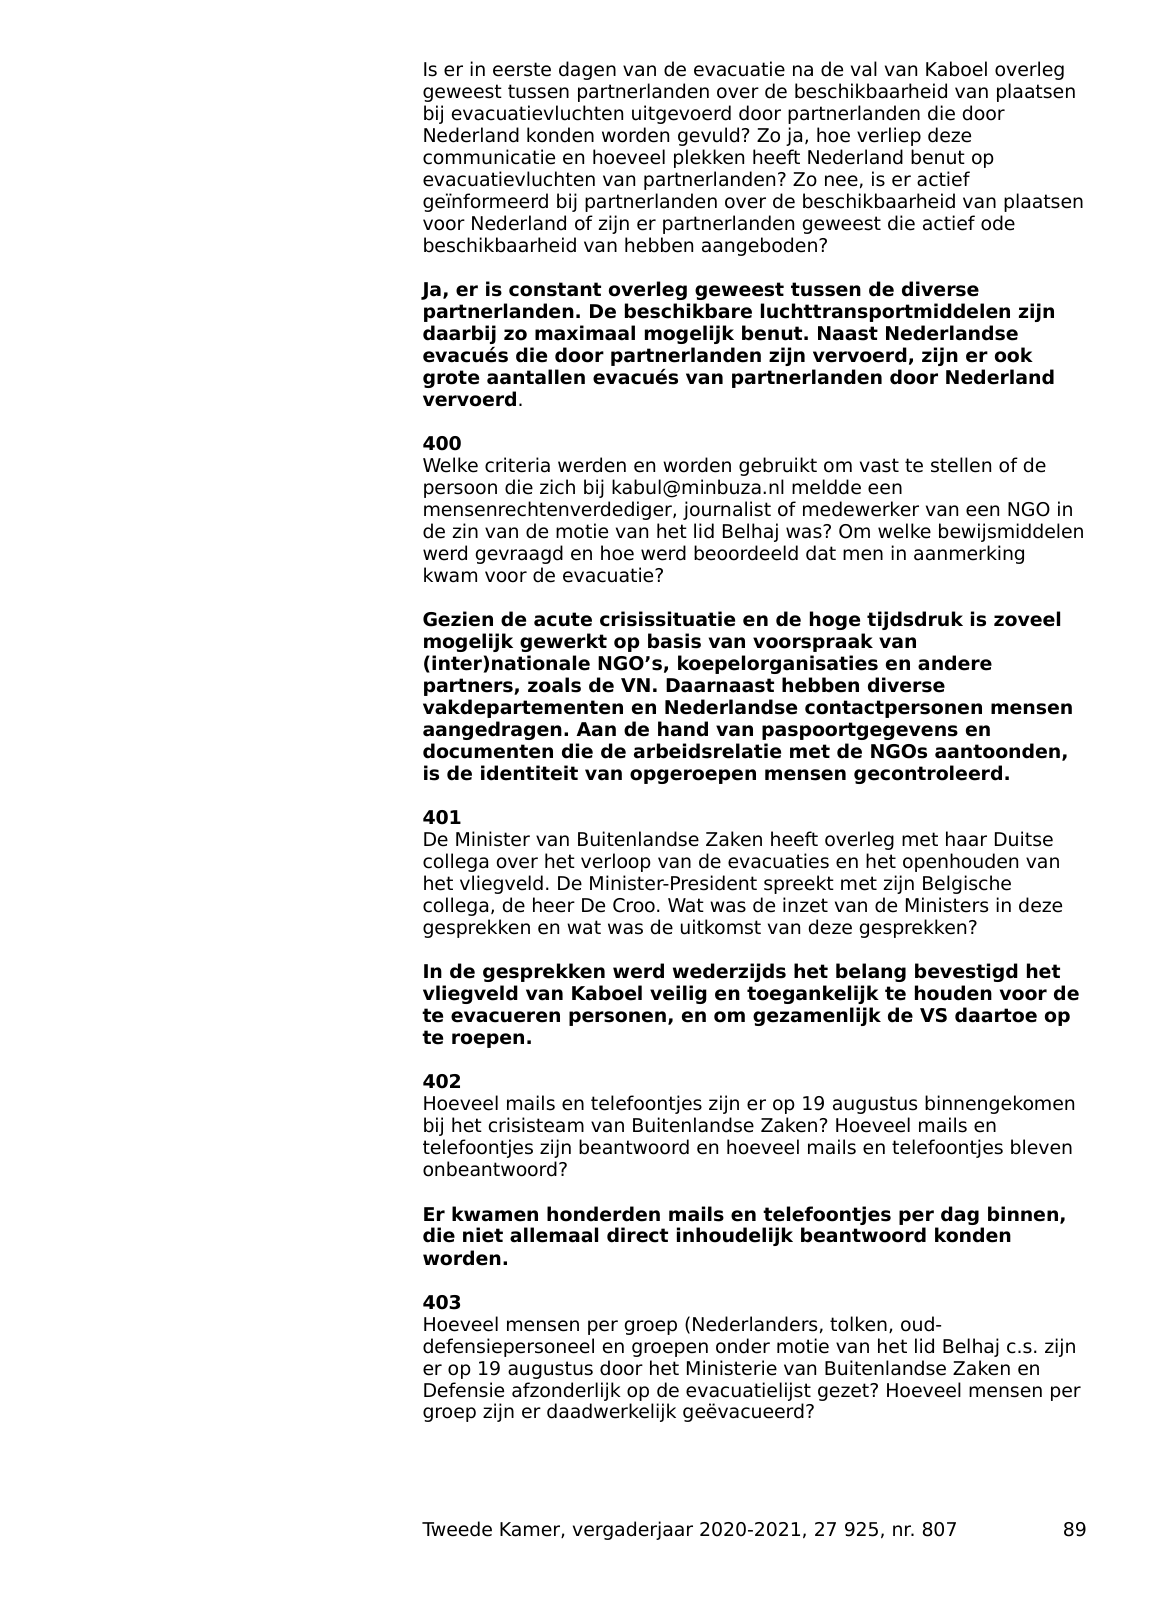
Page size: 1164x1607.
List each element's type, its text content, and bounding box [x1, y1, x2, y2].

text In de gesprekken werd wederzijds het belang bevestigd het vliegveld van Kaboel veilig en toegankelijk te houden voor de te evacueren personen, en om gezamenlijk de VS daartoe op te roepen. [422, 961, 1087, 1049]
text Ja, er is constant overleg geweest tussen de diverse partnerlanden. De beschikbare luchttransportmiddelen zijn daarbij zo maximaal mogelijk benut. Naast Nederlandse evacués die door partnerlanden zijn vervoerd, zijn er ook grote aantallen evacués van partnerlanden door Nederland vervoerd. [422, 279, 1087, 411]
text Hoeveel mensen per groep (Nederlanders, tolken, oud-defensiepersoneel en groepen onder motie van het lid Belhaj c.s. zijn er op 19 augustus door het Ministerie van Buitenlandse Zaken en Defensie afzonderlijk op de evacuatielijst gezet? Hoeveel mensen per groep zijn er daadwerkelijk geëvacueerd? [422, 1313, 1087, 1423]
text 403 [422, 1292, 1087, 1313]
text Gezien de acute crisissituatie en de hoge tijdsdruk is zoveel mogelijk gewerkt op basis van voorspraak van (inter)nationale NGO’s, koepelorganisaties en andere partners, zoals de VN. Daarnaast hebben diverse vakdepartementen en Nederlandse contactpersonen mensen aangedragen. Aan de hand van paspoortgegevens en documenten die de arbeidsrelatie met de NGOs aantoonden, is de identiteit van opgeroepen mensen gecontroleerd. [422, 609, 1087, 785]
text 401 [422, 807, 1087, 829]
text 402 [422, 1071, 1087, 1093]
text Er kwamen honderden mails en telefoontjes per dag binnen, die niet allemaal direct inhoudelijk beantwoord konden worden. [422, 1203, 1087, 1269]
text De Minister van Buitenlandse Zaken heeft overleg met haar Duitse collega over het verloop van de evacuaties en het openhouden van het vliegveld. De Minister-President spreekt met zijn Belgische collega, de heer De Croo. Wat was de inzet van de Ministers in deze gesprekken en wat was de uitkomst van deze gesprekken? [422, 829, 1087, 939]
text Is er in eerste dagen van de evacuatie na de val van Kaboel overleg geweest tussen partnerlanden over de beschikbaarheid van plaatsen bij evacuatievluchten uitgevoerd door partnerlanden die door Nederland konden worden gevuld? Zo ja, hoe verliep deze communicatie en hoeveel plekken heeft Nederland benut op evacuatievluchten van partnerlanden? Zo nee, is er actief geïnformeerd bij partnerlanden over de beschikbaarheid van plaatsen voor Nederland of zijn er partnerlanden geweest die actief ode beschikbaarheid van hebben aangeboden? [422, 59, 1087, 257]
text Hoeveel mails en telefoontjes zijn er op 19 augustus binnengekomen bij het crisisteam van Buitenlandse Zaken? Hoeveel mails en telefoontjes zijn beantwoord en hoeveel mails en telefoontjes bleven onbeantwoord? [422, 1093, 1087, 1181]
text 400 [422, 433, 1087, 455]
text Welke criteria werden en worden gebruikt om vast te stellen of de persoon die zich bij kabul@minbuza.nl meldde een mensenrechtenverdediger, journalist of medewerker van een NGO in de zin van de motie van het lid Belhaj was? Om welke bewijsmiddelen werd gevraagd en hoe werd beoordeeld dat men in aanmerking kwam voor de evacuatie? [422, 455, 1087, 587]
